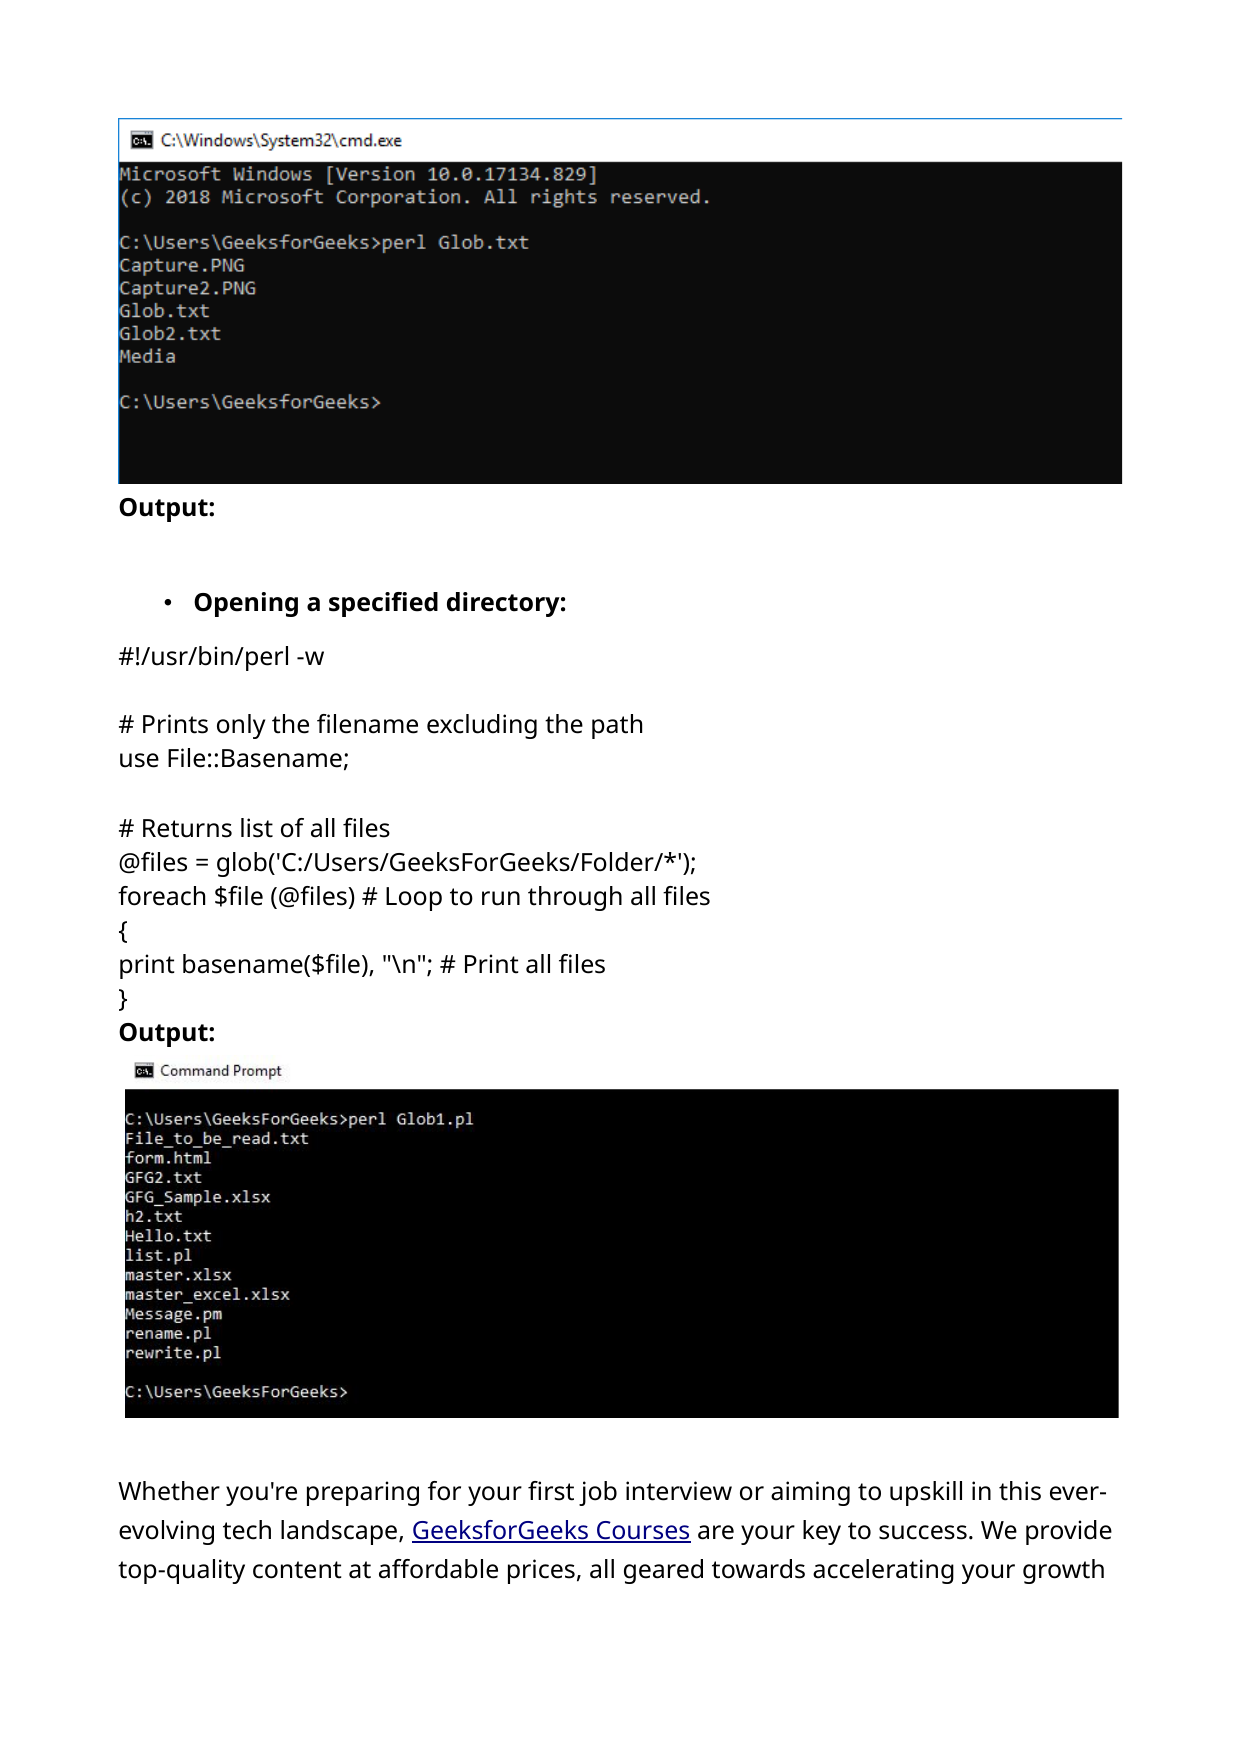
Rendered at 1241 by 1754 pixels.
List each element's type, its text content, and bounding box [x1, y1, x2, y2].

list Opening a specified directory: [164, 584, 1122, 618]
table_header #!/usr/bin/perl -w # Prints only the filename excluding the path use File::Basename; # Returns list of all files @files = glob('C:/Users/GeeksForGeeks/Folder/*'); foreach $file (@files) # Loop to run through all files { print basename($file), "\n"; # Print all files } [118, 638, 928, 1015]
picture [125, 1055, 1119, 1418]
text Whether you're preparing for your first job interview or aiming to upskill in this ever-evolving tech landscape, GeeksforGeeks Courses are your key to success. We provide top-quality content at affordable prices, all geared towards accelerating your growth [118, 1473, 1122, 1586]
picture [118, 118, 1123, 484]
text Output: [118, 484, 1122, 564]
text Output: [118, 1015, 1122, 1053]
